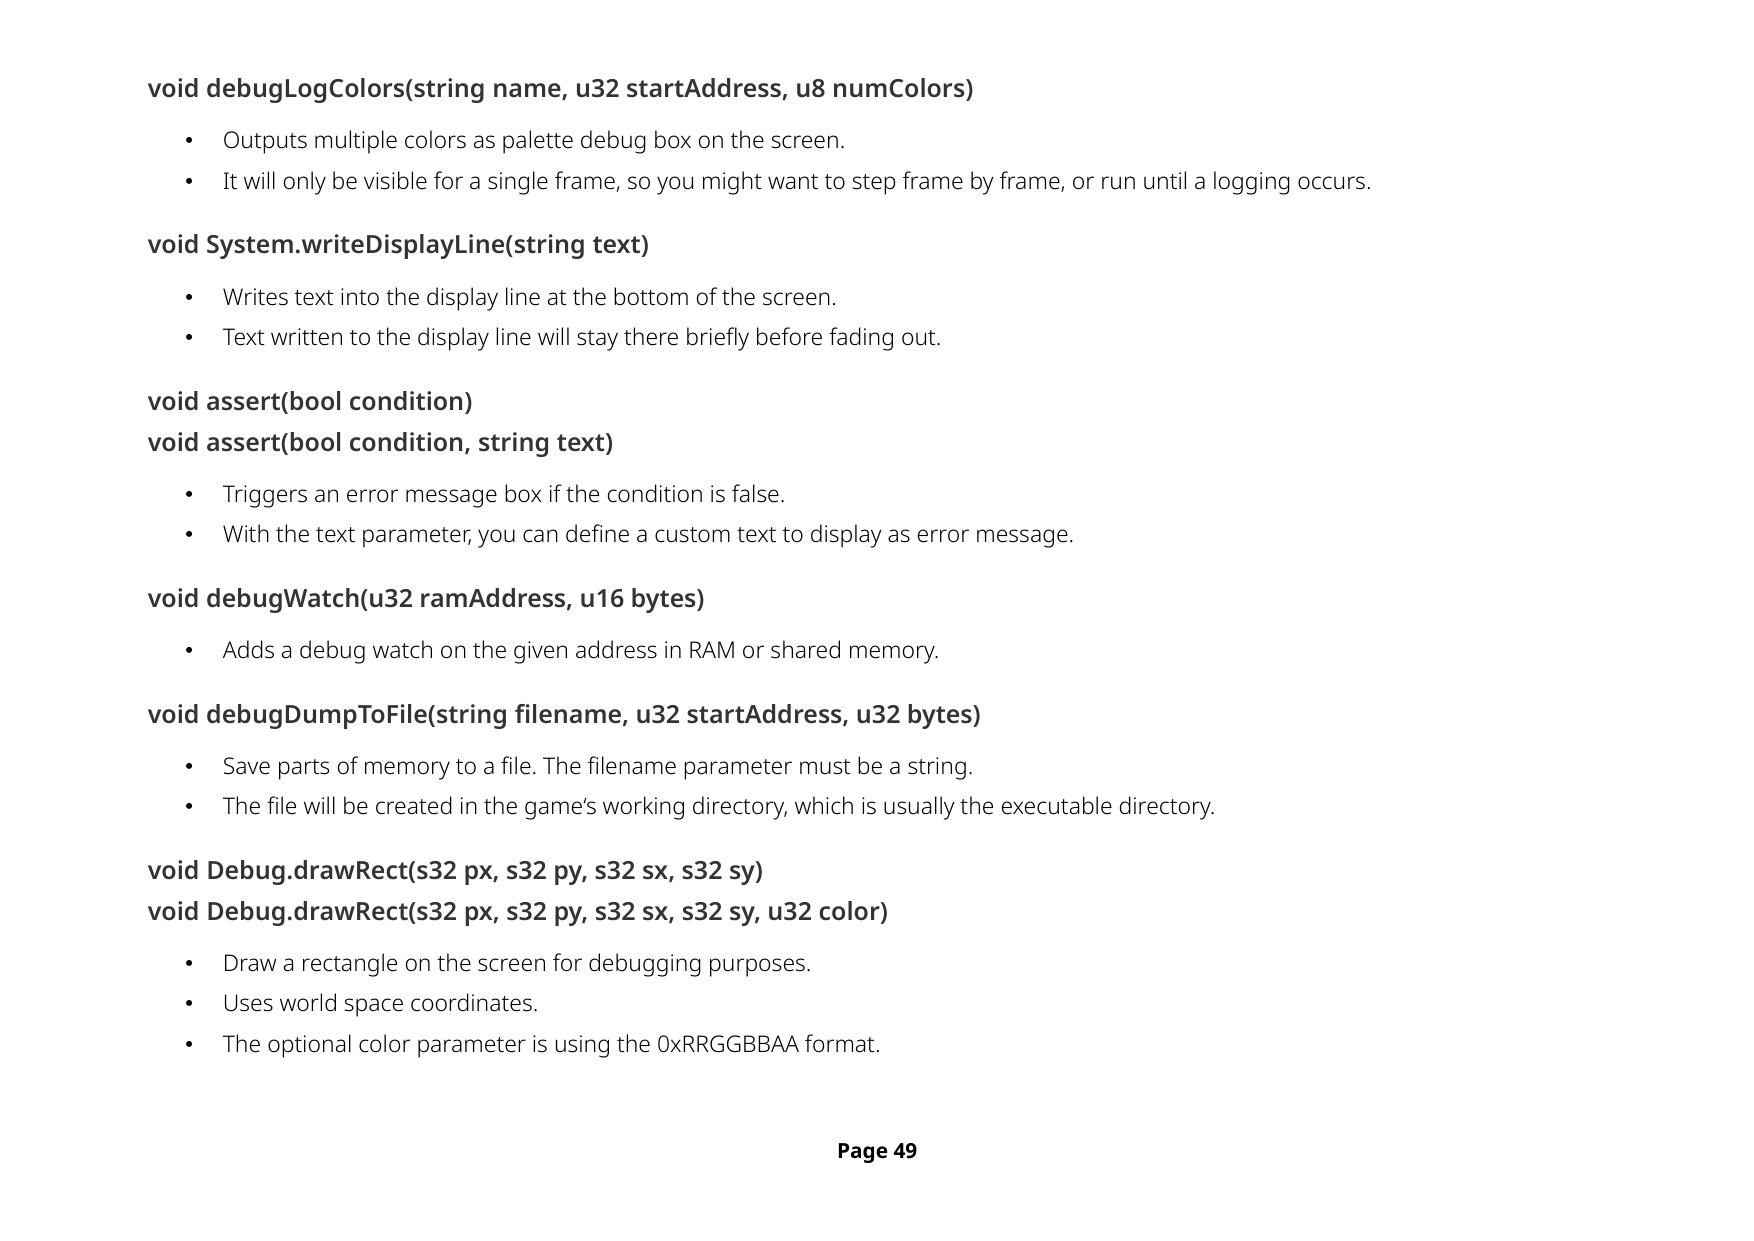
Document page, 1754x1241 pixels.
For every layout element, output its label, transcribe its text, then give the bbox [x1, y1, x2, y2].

list The file will be created in the game‘s working directory, which is usually the executable directory. [185, 790, 1606, 821]
subtitle void debugDumpToFile(string filename, u32 startAddress, u32 bytes) [148, 696, 1606, 730]
subtitle void Debug.drawRect(s32 px, s32 py, s32 sx, s32 sy) void Debug.drawRect(s32 px, s32 py, s32 sx, s32 sy, u32 color) [148, 852, 1606, 927]
list It will only be visible for a single frame, so you might want to step frame by frame, or run until a logging occurs. [185, 164, 1606, 196]
subtitle void debugWatch(u32 ramAddress, u16 bytes) [148, 580, 1606, 614]
list Uses world space coordinates. [185, 987, 1606, 1018]
list Save parts of memory to a file. The filename parameter must be a string. [185, 749, 1606, 781]
list The optional color parameter is using the 0xRRGGBBAA format. [185, 1027, 1606, 1059]
list Writes text into the display line at the bottom of the screen. [185, 280, 1606, 312]
list Adds a debug watch on the given address in RAM or shared memory. [185, 634, 1606, 665]
subtitle void debugLogColors(string name, u32 startAddress, u8 numColors) [148, 71, 1606, 105]
subtitle void System.writeDisplayLine(string text) [148, 227, 1606, 261]
list With the text parameter, you can define a custom text to display as error message. [185, 518, 1606, 549]
subtitle void assert(bool condition) void assert(bool condition, string text) [148, 383, 1606, 458]
list Draw a rectangle on the screen for debugging purposes. [185, 947, 1606, 978]
list Text written to the display line will stay there briefly before fading out. [185, 321, 1606, 352]
list Triggers an error message box if the condition is false. [185, 477, 1606, 509]
list Outputs multiple colors as palette debug box on the screen. [185, 124, 1606, 155]
